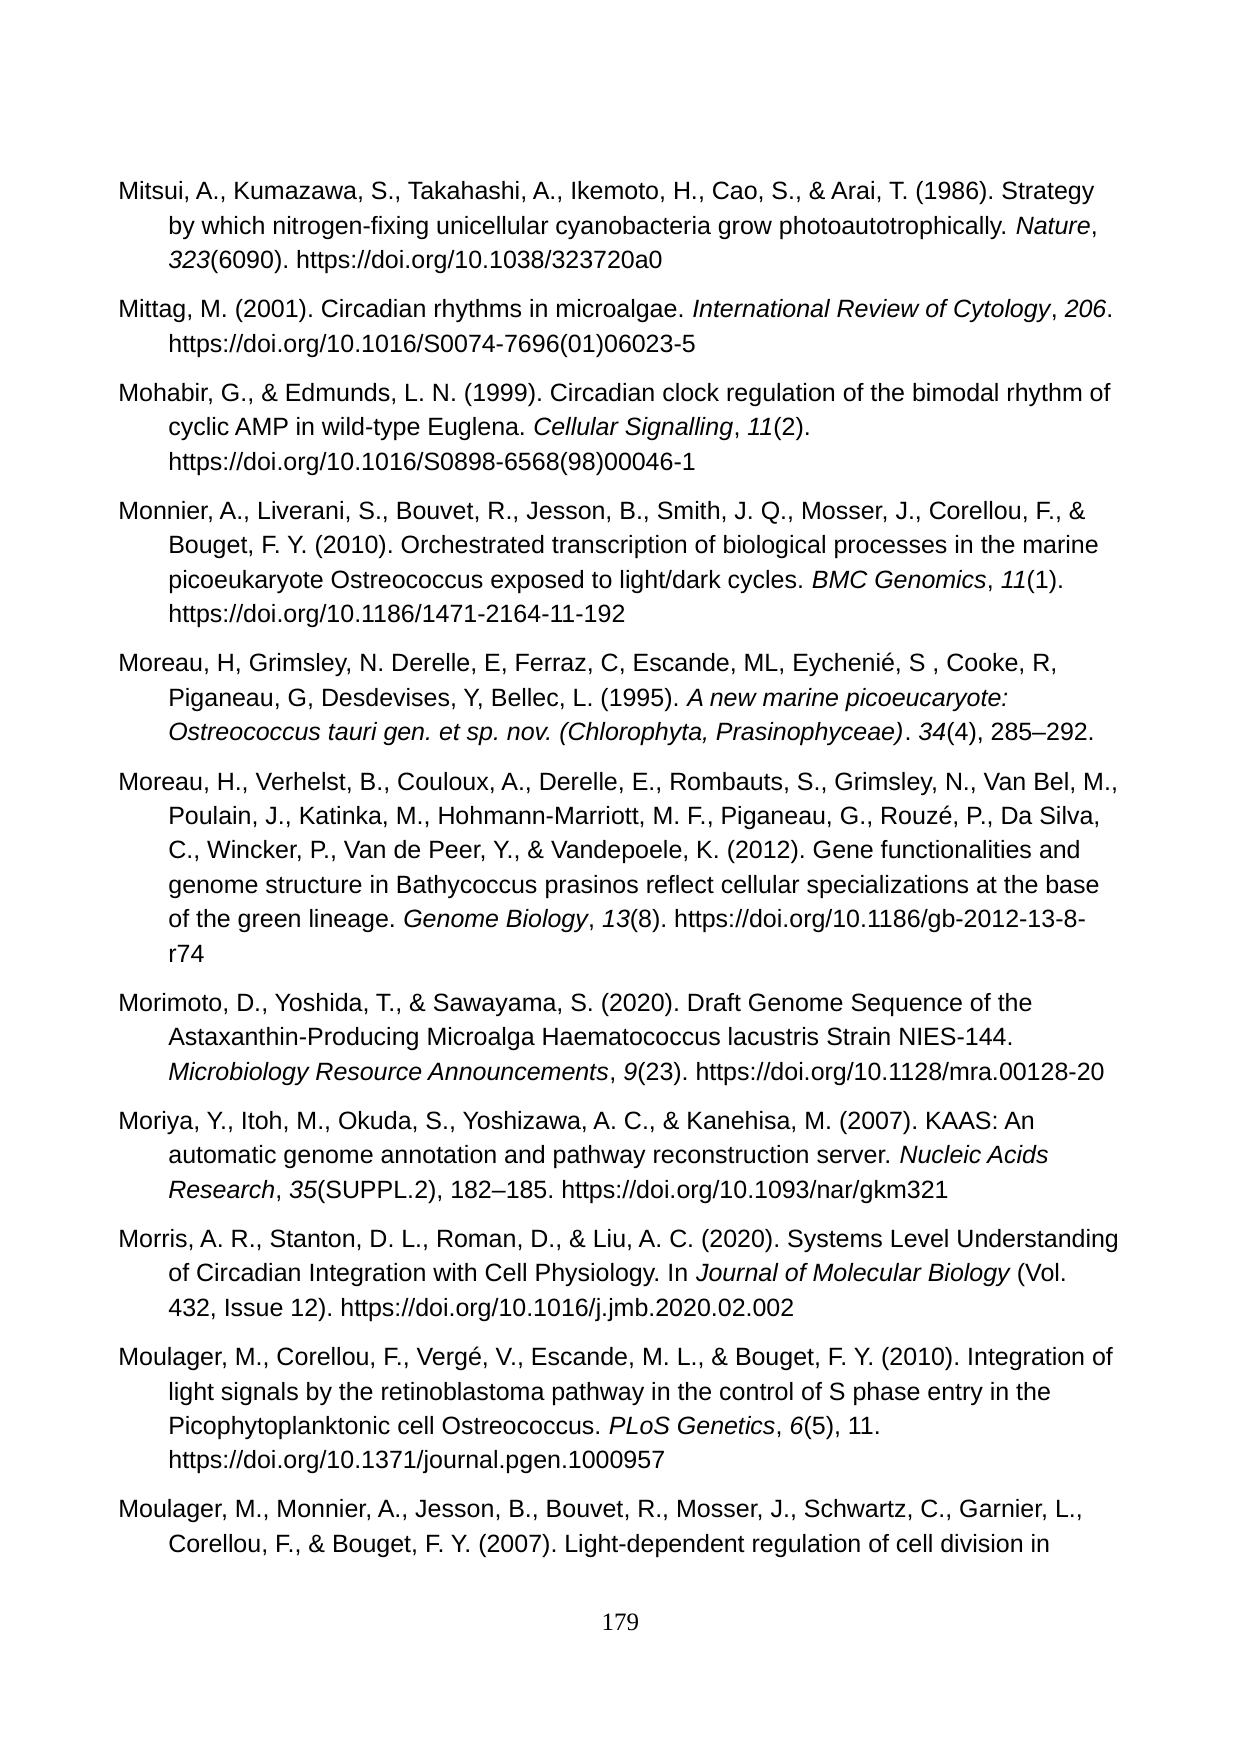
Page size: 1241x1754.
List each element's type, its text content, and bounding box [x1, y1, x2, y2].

text Moriya, Y., Itoh, M., Okuda, S., Yoshizawa, A. C., & Kanehisa, M. (2007). KAAS: An automatic genome annotation and pathway reconstruction server. Nucleic Acids Research, 35(SUPPL.2), 182–185. https://doi.org/10.1093/nar/gkm321 [118, 1106, 1122, 1204]
text Mittag, M. (2001). Circadian rhythms in microalgae. International Review of Cytology, 206. https://doi.org/10.1016/S0074-7696(01)06023-5 [118, 294, 1122, 358]
text Morimoto, D., Yoshida, T., & Sawayama, S. (2020). Draft Genome Sequence of the Astaxanthin-Producing Microalga Haematococcus lacustris Strain NIES-144. Microbiology Resource Announcements, 9(23). https://doi.org/10.1128/mra.00128-20 [118, 988, 1122, 1086]
text Moreau, H., Verhelst, B., Couloux, A., Derelle, E., Rombauts, S., Grimsley, N., Van Bel, M., Poulain, J., Katinka, M., Hohmann-Marriott, M. F., Piganeau, G., Rouzé, P., Da Silva, C., Wincker, P., Van de Peer, Y., & Vandepoele, K. (2012). Gene functionalities and genome structure in Bathycoccus prasinos reflect cellular specializations at the base of the green lineage. Genome Biology, 13(8). https://doi.org/10.1186/gb-2012-13-8-r74 [118, 766, 1122, 968]
text Moulager, M., Corellou, F., Vergé, V., Escande, M. L., & Bouget, F. Y. (2010). Integration of light signals by the retinoblastoma pathway in the control of S phase entry in the Picophytoplanktonic cell Ostreococcus. PLoS Genetics, 6(5), 11. https://doi.org/10.1371/journal.pgen.1000957 [118, 1342, 1122, 1474]
text Morris, A. R., Stanton, D. L., Roman, D., & Liu, A. C. (2020). Systems Level Understanding of Circadian Integration with Cell Physiology. In Journal of Molecular Biology (Vol. 432, Issue 12). https://doi.org/10.1016/j.jmb.2020.02.002 [118, 1224, 1122, 1322]
text Moulager, M., Monnier, A., Jesson, B., Bouvet, R., Mosser, J., Schwartz, C., Garnier, L., Corellou, F., & Bouget, F. Y. (2007). Light-dependent regulation of cell division in [118, 1494, 1122, 1558]
text Mohabir, G., & Edmunds, L. N. (1999). Circadian clock regulation of the bimodal rhythm of cyclic AMP in wild-type Euglena. Cellular Signalling, 11(2). https://doi.org/10.1016/S0898-6568(98)00046-1 [118, 378, 1122, 476]
text Monnier, A., Liverani, S., Bouvet, R., Jesson, B., Smith, J. Q., Mosser, J., Corellou, F., & Bouget, F. Y. (2010). Orchestrated transcription of biological processes in the marine picoeukaryote Ostreococcus exposed to light/dark cycles. BMC Genomics, 11(1). https://doi.org/10.1186/1471-2164-11-192 [118, 496, 1122, 628]
text Moreau, H, Grimsley, N. Derelle, E, Ferraz, C, Escande, ML, Eychenié, S , Cooke, R, Piganeau, G, Desdevises, Y, Bellec, L. (1995). A new marine picoeucaryote: Ostreococcus tauri gen. et sp. nov. (Chlorophyta, Prasinophyceae). 34(4), 285–292. [118, 648, 1122, 746]
text Mitsui, A., Kumazawa, S., Takahashi, A., Ikemoto, H., Cao, S., & Arai, T. (1986). Strategy by which nitrogen-fixing unicellular cyanobacteria grow photoautotrophically. Nature, 323(6090). https://doi.org/10.1038/323720a0 [118, 176, 1122, 274]
